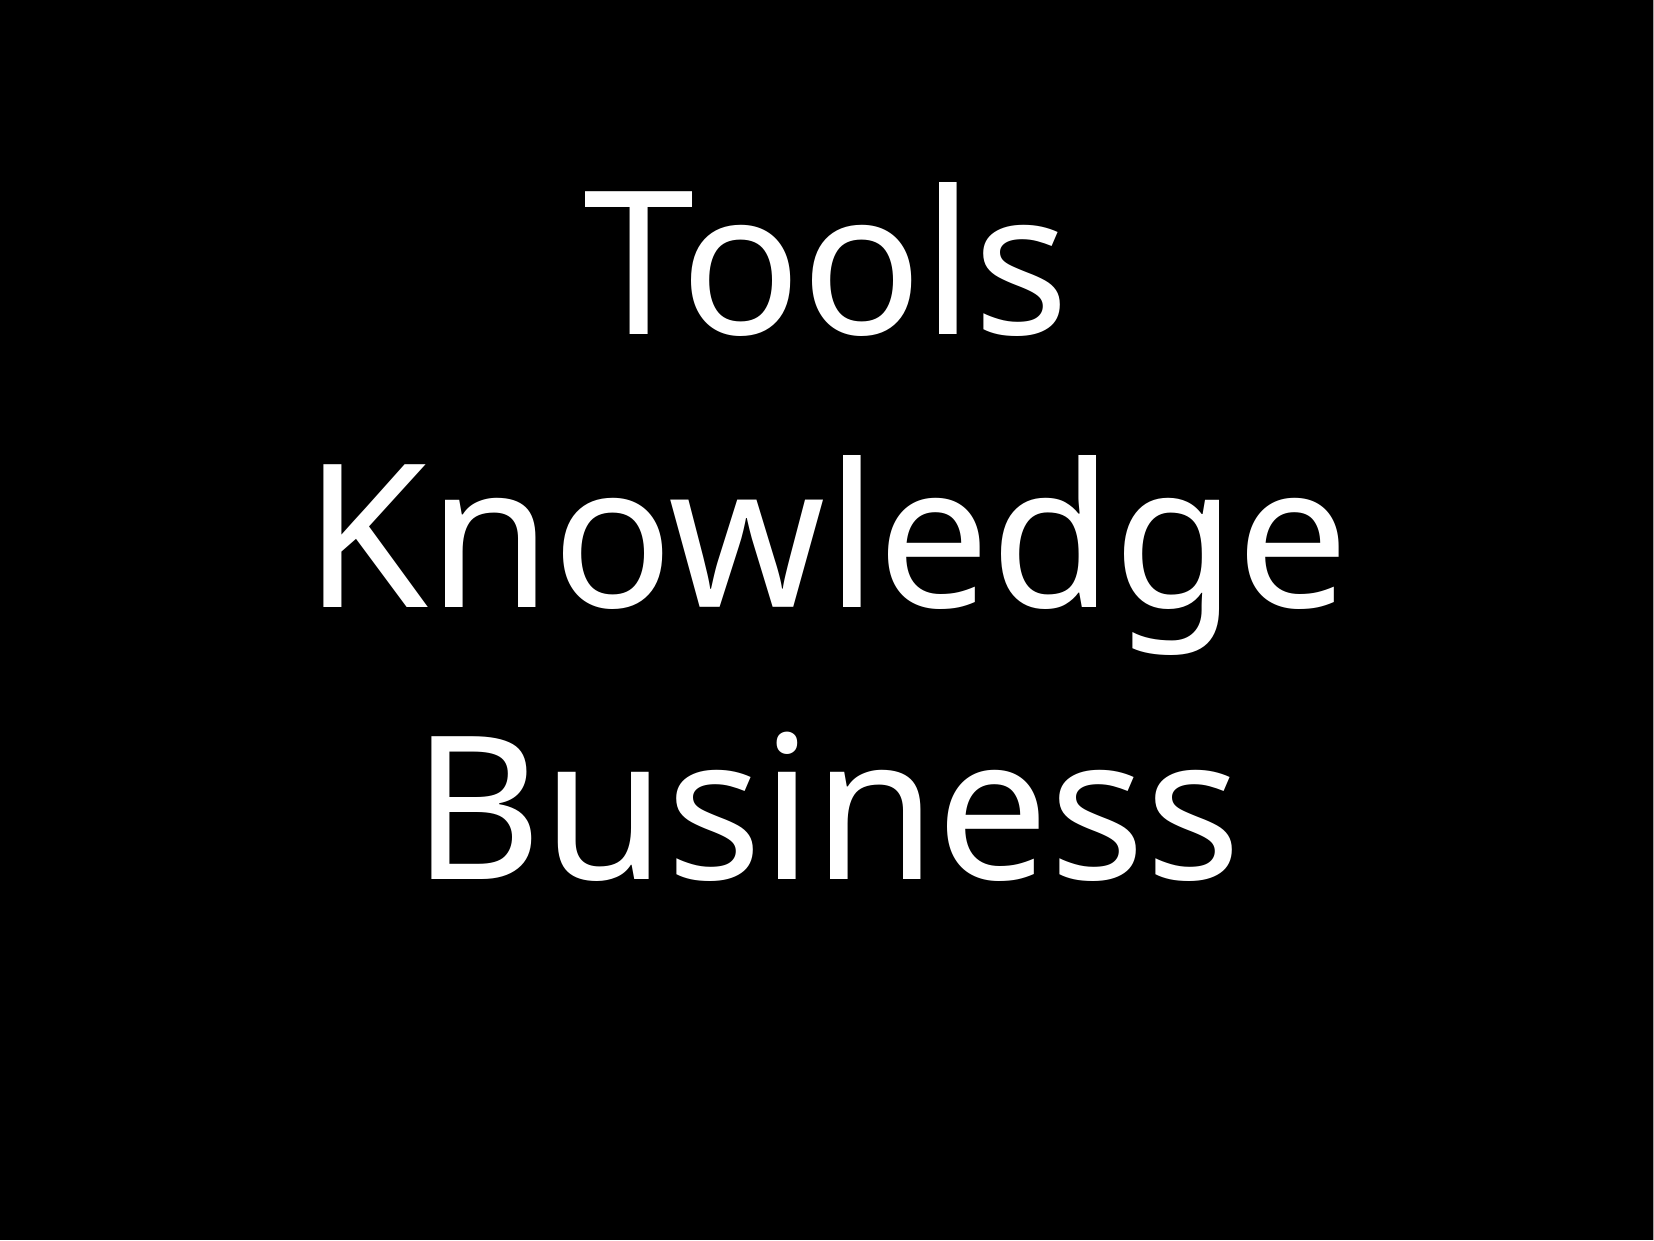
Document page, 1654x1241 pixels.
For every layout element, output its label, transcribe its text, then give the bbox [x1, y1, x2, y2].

subtitle Tools Knowledge Business [82, 49, 1571, 1010]
